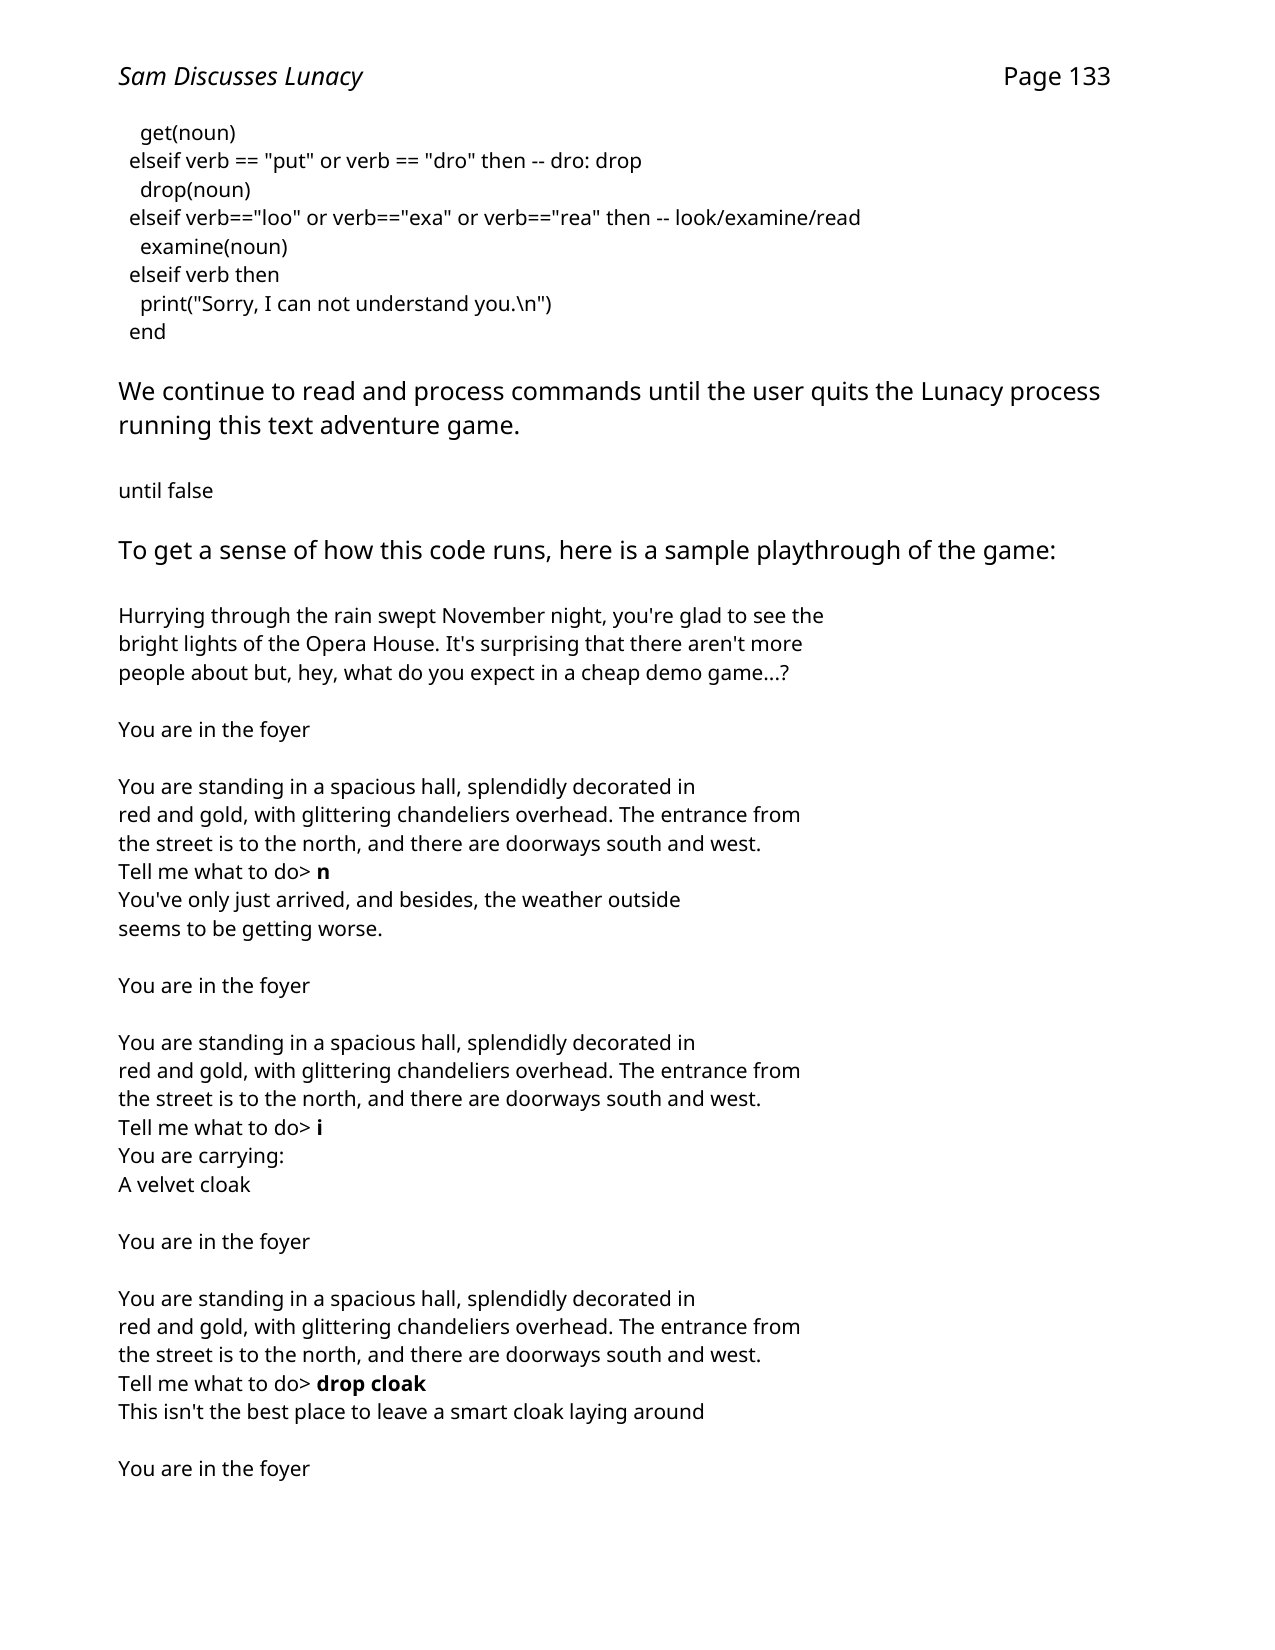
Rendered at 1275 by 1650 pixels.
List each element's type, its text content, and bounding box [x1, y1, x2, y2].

text You are in the foyer [118, 715, 1157, 743]
text You are in the foyer [118, 971, 1157, 999]
text You are standing in a spacious hall, splendidly decorated in [118, 1028, 1157, 1056]
text Tell me what to do> i [118, 1113, 1157, 1141]
text You are standing in a spacious hall, splendidly decorated in [118, 772, 1157, 800]
text We continue to read and process commands until the user quits the Lunacy process running this text adventure game. [118, 374, 1157, 442]
text people about but, hey, what do you expect in a cheap demo game...? [118, 658, 1157, 686]
text seems to be getting worse. [118, 914, 1157, 942]
text until false [118, 476, 1157, 504]
text drop(noun) [118, 175, 1157, 203]
text elseif verb == "put" or verb == "dro" then -- dro: drop [118, 146, 1157, 175]
text red and gold, with glittering chandeliers overhead. The entrance from [118, 1312, 1157, 1341]
text red and gold, with glittering chandeliers overhead. The entrance from [118, 800, 1157, 829]
text the street is to the north, and there are doorways south and west. [118, 1084, 1157, 1113]
text elseif verb=="loo" or verb=="exa" or verb=="rea" then -- look/examine/read [118, 203, 1157, 232]
text end [118, 317, 1157, 346]
text A velvet cloak [118, 1170, 1157, 1198]
text the street is to the north, and there are doorways south and west. [118, 829, 1157, 857]
text red and gold, with glittering chandeliers overhead. The entrance from [118, 1056, 1157, 1084]
text examine(noun) [118, 232, 1157, 260]
text This isn't the best place to leave a smart cloak laying around [118, 1397, 1157, 1426]
text Hurrying through the rain swept November night, you're glad to see the [118, 601, 1157, 629]
text print("Sorry, I can not understand you.\n") [118, 289, 1157, 317]
text the street is to the north, and there are doorways south and west. [118, 1341, 1157, 1369]
text You are in the foyer [118, 1454, 1157, 1483]
text You are in the foyer [118, 1227, 1157, 1255]
text Tell me what to do> n [118, 857, 1157, 886]
text You've only just arrived, and besides, the weather outside [118, 886, 1157, 914]
text You are carrying: [118, 1141, 1157, 1170]
text To get a sense of how this code runs, here is a sample playthrough of the game: [118, 533, 1157, 567]
text You are standing in a spacious hall, splendidly decorated in [118, 1284, 1157, 1312]
text elseif verb then [118, 260, 1157, 289]
text bright lights of the Opera House. It's surprising that there aren't more [118, 629, 1157, 658]
text Tell me what to do> drop cloak [118, 1369, 1157, 1397]
text get(noun) [118, 118, 1157, 146]
